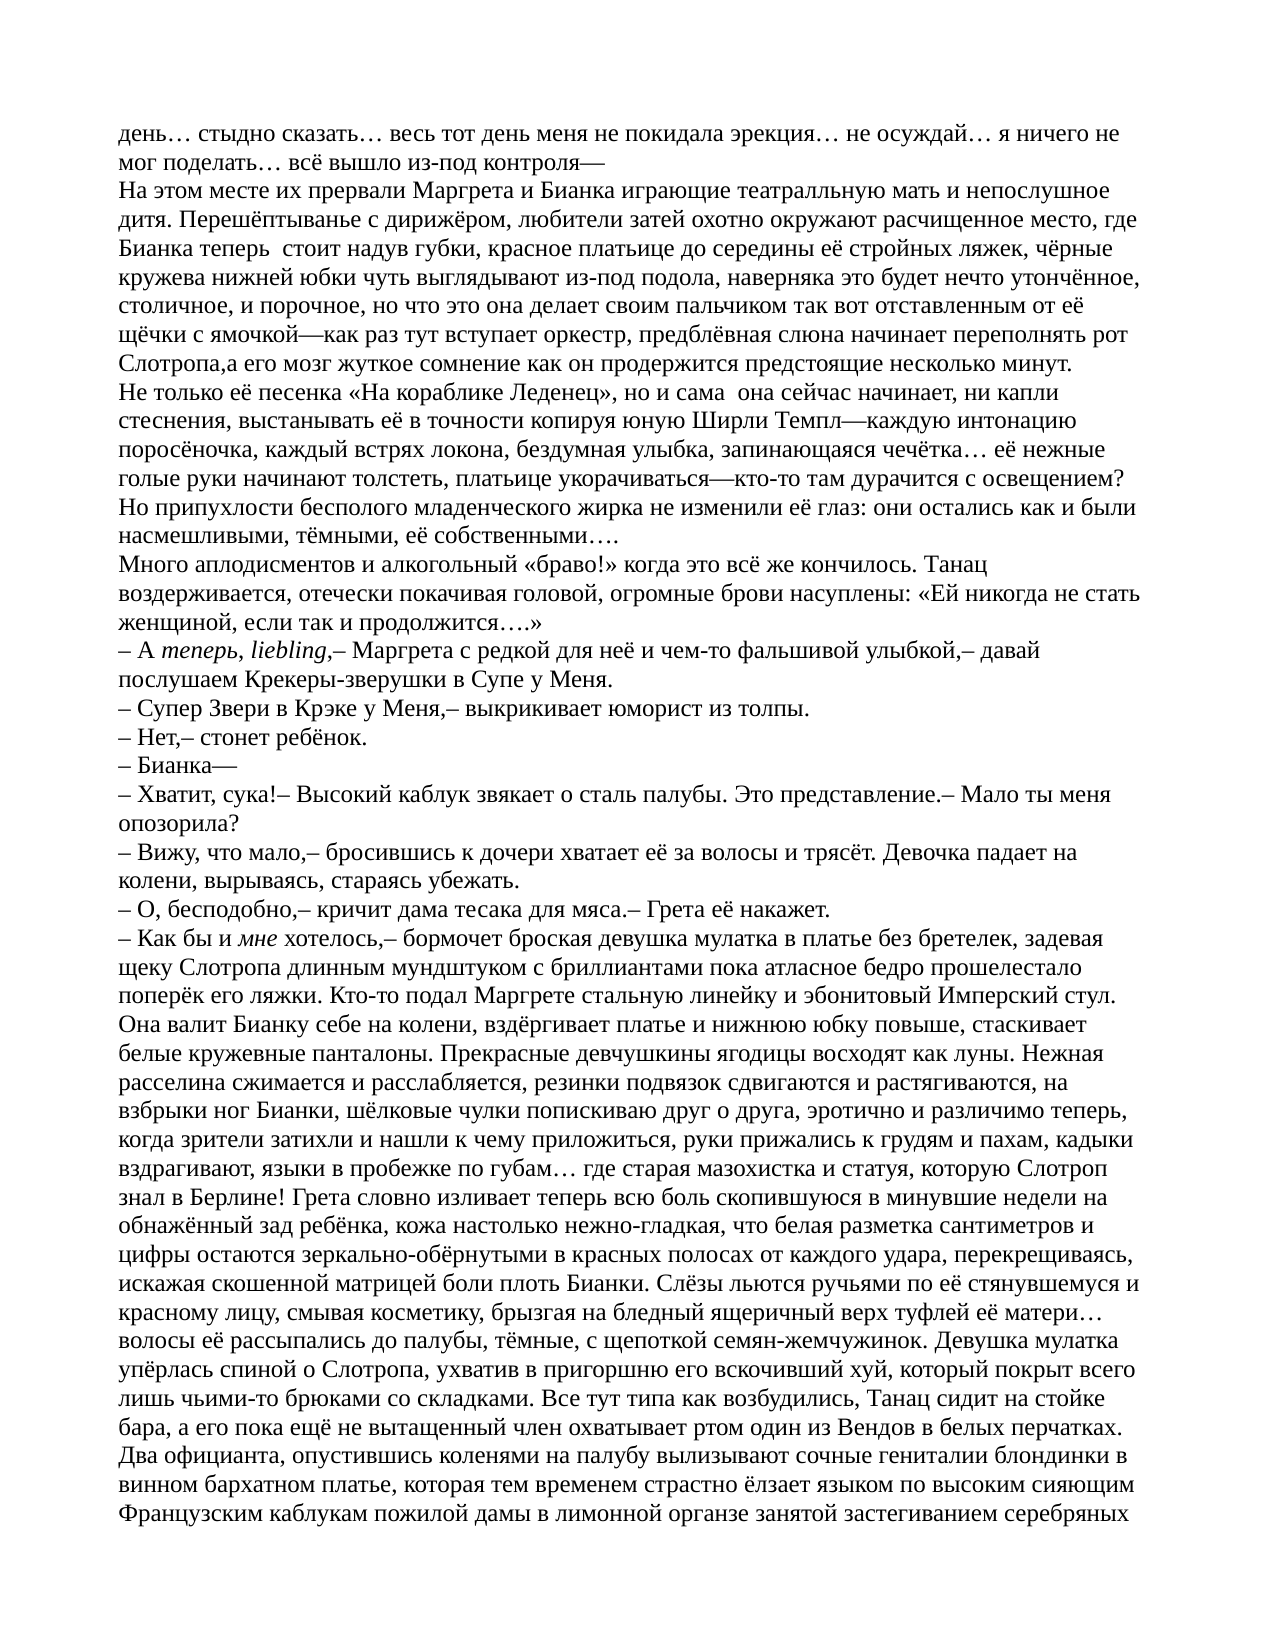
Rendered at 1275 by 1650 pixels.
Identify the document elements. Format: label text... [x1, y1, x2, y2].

text – Как бы и мне хотелось,– бормочет броская девушка мулатка в платье без бретелек, задевая щеку Слотропа длинным мундштуком с бриллиантами пока атласное бедро прошелестало поперёк его ляжки. Кто-то подал Маргрете стальную линейку и эбонитовый Имперский стул. Она валит Бианку себе на колени, вздёргивает платье и нижнюю юбку повыше, стаскивает белые кружевные панталоны. Прекрасные девчушкины ягодицы восходят как луны. Нежная расселина сжимается и расслабляется, резинки подвязок сдвигаются и растягиваются, на взбрыки ног Бианки, шёлковые чулки попискиваю друг о друга, эротично и различимо теперь, когда зрители затихли и нашли к чему приложиться, руки прижались к грудям и пахам, кадыки вздрагивают, языки в пробежке по губам… где старая мазохистка и статуя, которую Слотроп знал в Берлине! Грета словно изливает теперь всю боль скопившуюся в минувшие недели на обнажённый зад ребёнка, кожа настолько нежно-гладкая, что белая разметка сантиметров и цифры остаются зеркально-обёрнутыми в красных полосах от каждого удара, перекрещиваясь, искажая скошенной матрицей боли плоть Бианки. Слёзы льются ручьями по её стянувшемуся и красному лицу, смывая косметику, брызгая на бледный ящеричный верх туфлей её матери… волосы её рассыпались до палубы, тёмные, с щепоткой семян-жемчужинок. Девушка мулатка упёрлась спиной о Слотропа, ухватив в пригоршню его вскочивший хуй, который покрыт всего лишь чьими-то брюками со складками. Все тут типа как возбудились, Танац сидит на стойке бара, а его пока ещё не вытащенный член охватывает ртом один из Вендов в белых перчатках. Два официанта, опустившись коленями на палубу вылизывают сочные гениталии блондинки в винном бархатном платье, которая тем временем страстно ёлзает языком по высоким сияющим Французским каблукам пожилой дамы в лимонной органзе занятой застегиванием серебряных [118, 923, 1157, 1527]
text На этом месте их прервали Маргрета и Бианка играющие театралльную мать и непослушное дитя. Перешёптыванье с дирижёром, любители затей охотно окружают расчищенное место, где Бианка теперь стоит надув губки, красное платьице до середины её стройных ляжек, чёрные кружева нижней юбки чуть выглядывают из-под подола, наверняка это будет нечто утончённое, столичное, и порочное, но что это она делает своим пальчиком так вот отставленным от её щёчки с ямочкой—как раз тут вступает оркестр, предблёвная слюна начинает переполнять рот Слотропа,а его мозг жуткое сомнение как он продержится предстоящие несколько минут. [118, 176, 1157, 377]
text – Хватит, сука!– Высокий каблук звякает о сталь палубы. Это представление.– Мало ты меня опозорила? [118, 779, 1157, 837]
text – Нет,– стонет ребёнок. [118, 722, 1157, 751]
text Не только её песенка «На кораблике Леденец», но и сама она сейчас начинает, ни капли стеснения, выстанывать её в точности копируя юную Ширли Темпл—каждую интонацию поросёночка, каждый встрях локона, бездумная улыбка, запинающаяся чечётка… её нежные голые руки начинают толстеть, платьице укорачиваться—кто-то там дурачится с освещением? Но припухлости бесполого младенческого жирка не изменили её глаз: они остались как и были насмешливыми, тёмными, её собственными…. [118, 377, 1157, 549]
text – Бианка— [118, 751, 1157, 779]
text – Супер Звери в Крэке у Меня,– выкрикивает юморист из толпы. [118, 693, 1157, 722]
text Много аплодисментов и алкогольный «браво!» когда это всё же кончилось. Танац воздерживается, отечески покачивая головой, огромные брови насуплены: «Ей никогда не стать женщиной, если так и продолжится….» [118, 549, 1157, 636]
text – А теперь, liebling,– Маргрета с редкой для неё и чем-то фальшивой улыбкой,– давай послушаем Крекеры-зверушки в Супе у Меня. [118, 636, 1157, 693]
text – Вижу, что мало,– бросившись к дочери хватает её за волосы и трясёт. Девочка падает на колени, вырываясь, стараясь убежать. [118, 837, 1157, 894]
text – О, бесподобно,– кричит дама тесака для мяса.– Грета её накажет. [118, 894, 1157, 923]
text день… стыдно сказать… весь тот день меня не покидала эрекция… не осуждай… я ничего не мог поделать… всё вышло из-под контроля— [118, 118, 1157, 176]
